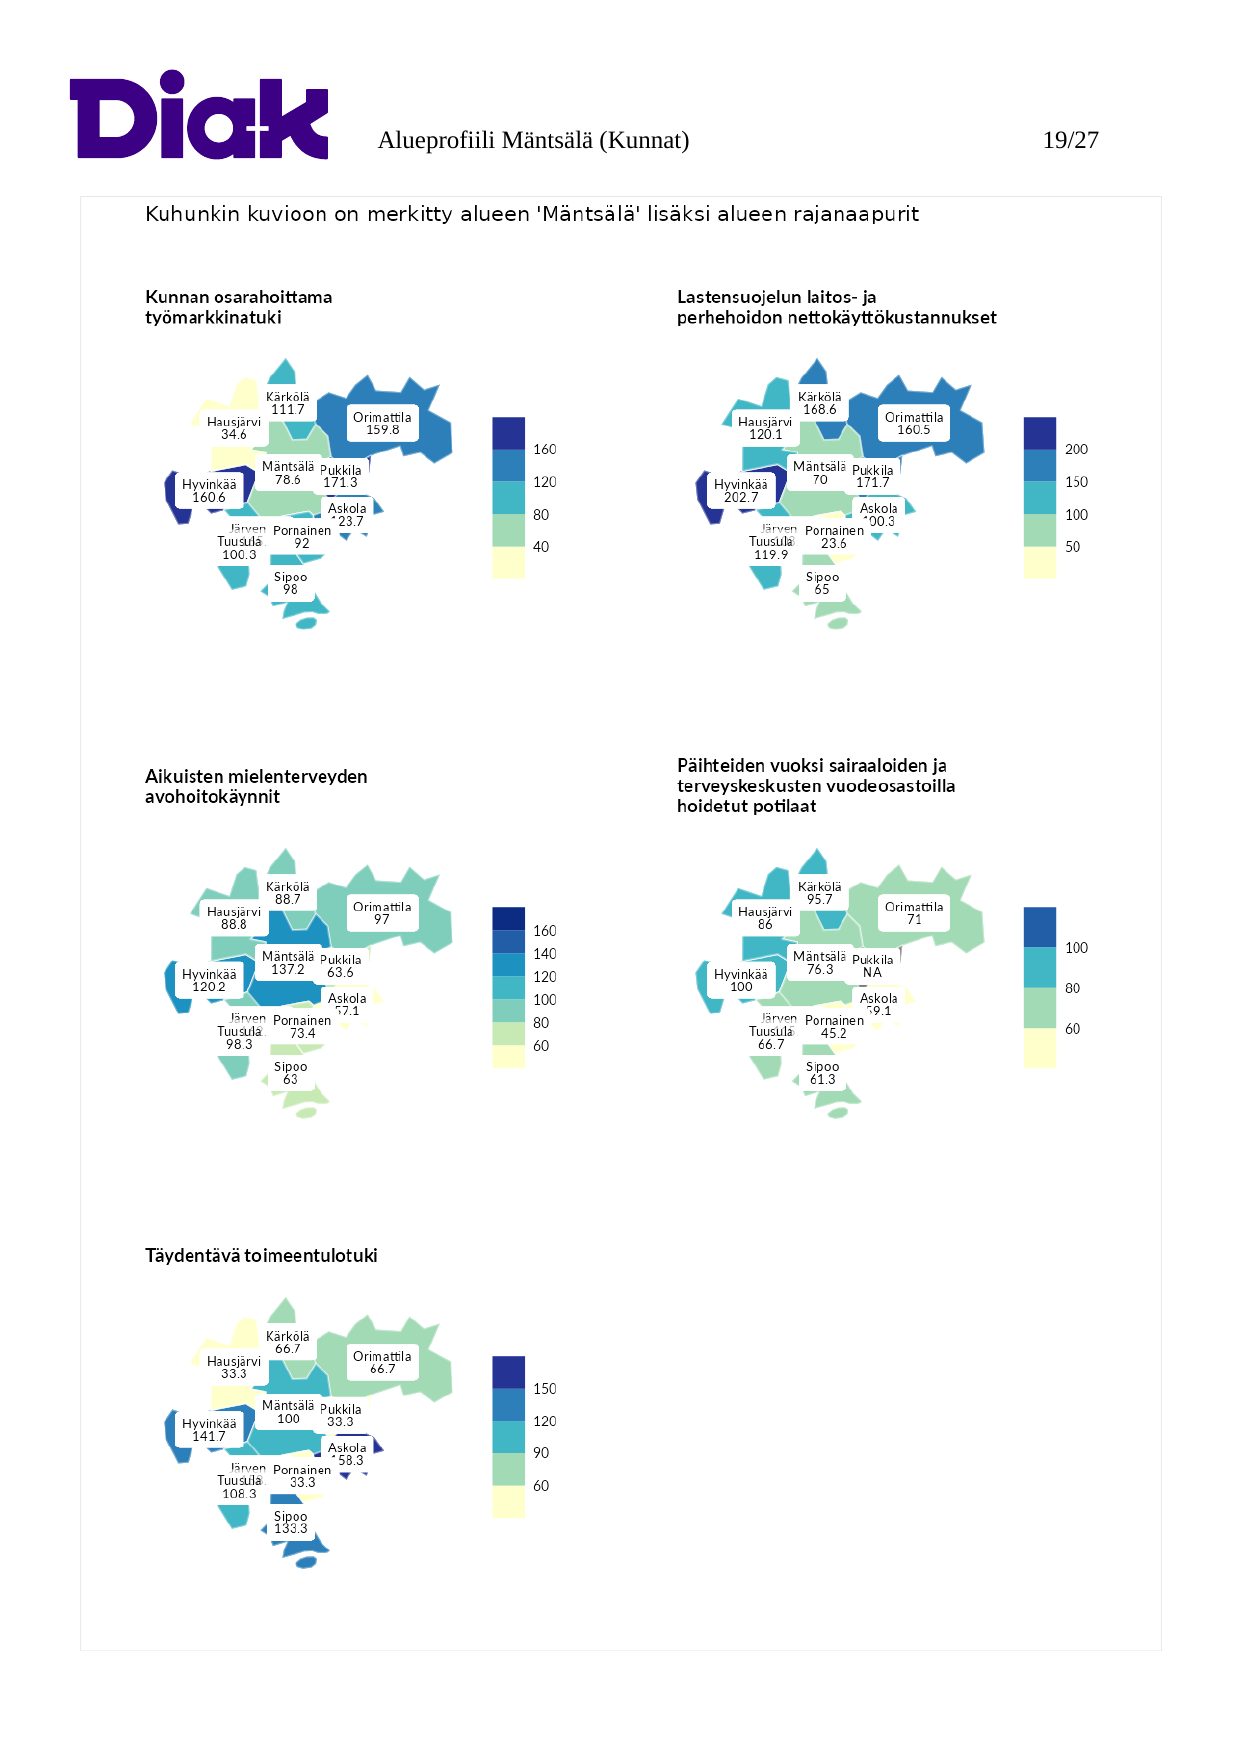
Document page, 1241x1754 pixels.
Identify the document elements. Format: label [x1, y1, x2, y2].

picture [61, 196, 1179, 1651]
